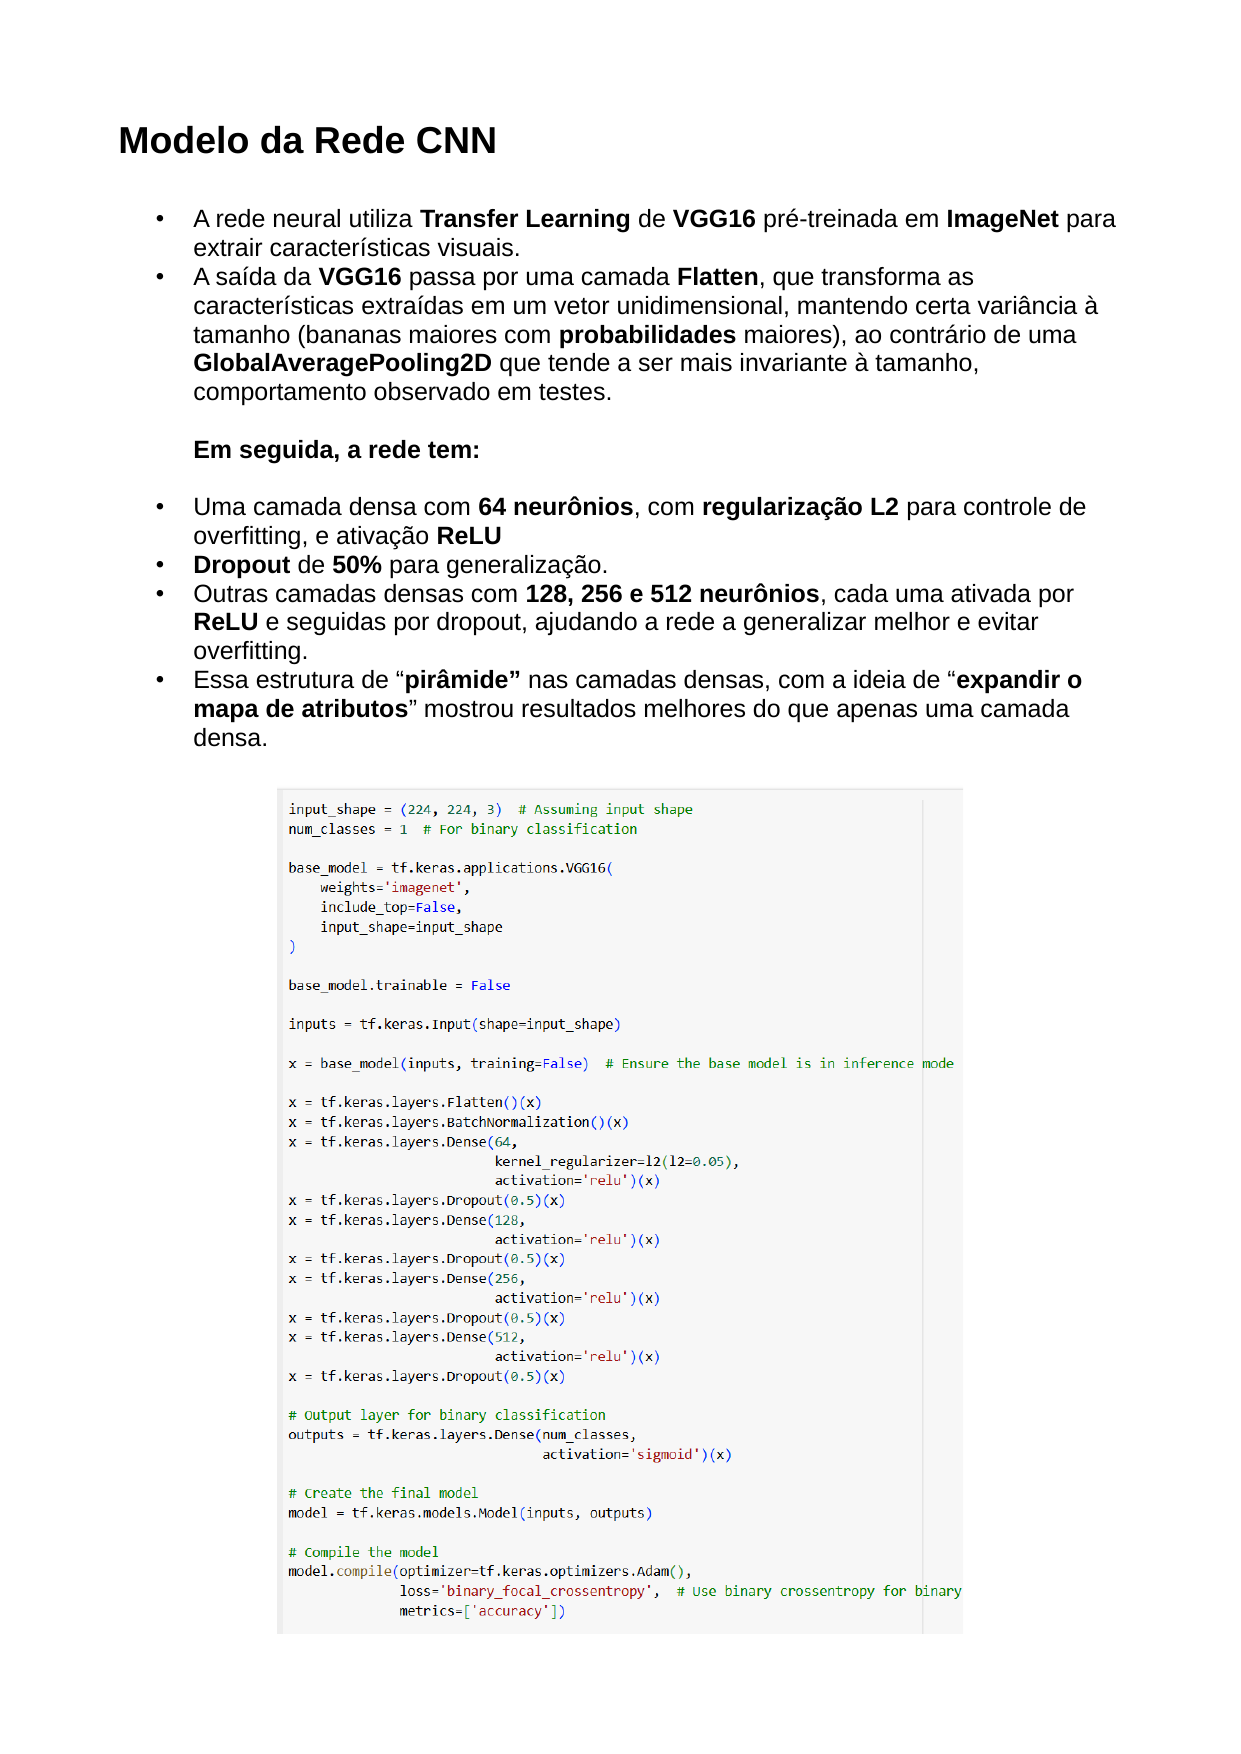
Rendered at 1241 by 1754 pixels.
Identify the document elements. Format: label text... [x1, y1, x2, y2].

list A rede neural utiliza Transfer Learning de VGG16 pré-treinada em ImageNet para extrair características visuais. [156, 204, 1122, 262]
list Outras camadas densas com 128, 256 e 512 neurônios, cada uma ativada por ReLU e seguidas por dropout, ajudando a rede a generalizar melhor e evitar overfitting. [156, 578, 1122, 665]
list Essa estrutura de “pirâmide” nas camadas densas, com a ideia de “expandir o mapa de atributos” mostrou resultados melhores do que apenas uma camada densa. [156, 665, 1122, 866]
picture [277, 770, 964, 1634]
list Dropout de 50% para generalização. [156, 550, 1122, 578]
list A saída da VGG16 passa por uma camada Flatten, que transforma as características extraídas em um vetor unidimensional, mantendo certa variância à tamanho (bananas maiores com probabilidades maiores), ao contrário de uma GlobalAveragePooling2D que tende a ser mais invariante à tamanho, comportamento observado em testes. Em seguida, a rede tem: [156, 262, 1122, 463]
text Modelo da Rede CNN [118, 118, 1122, 161]
list Uma camada densa com 64 neurônios, com regularização L2 para controle de overfitting, e ativação ReLU [156, 492, 1122, 550]
